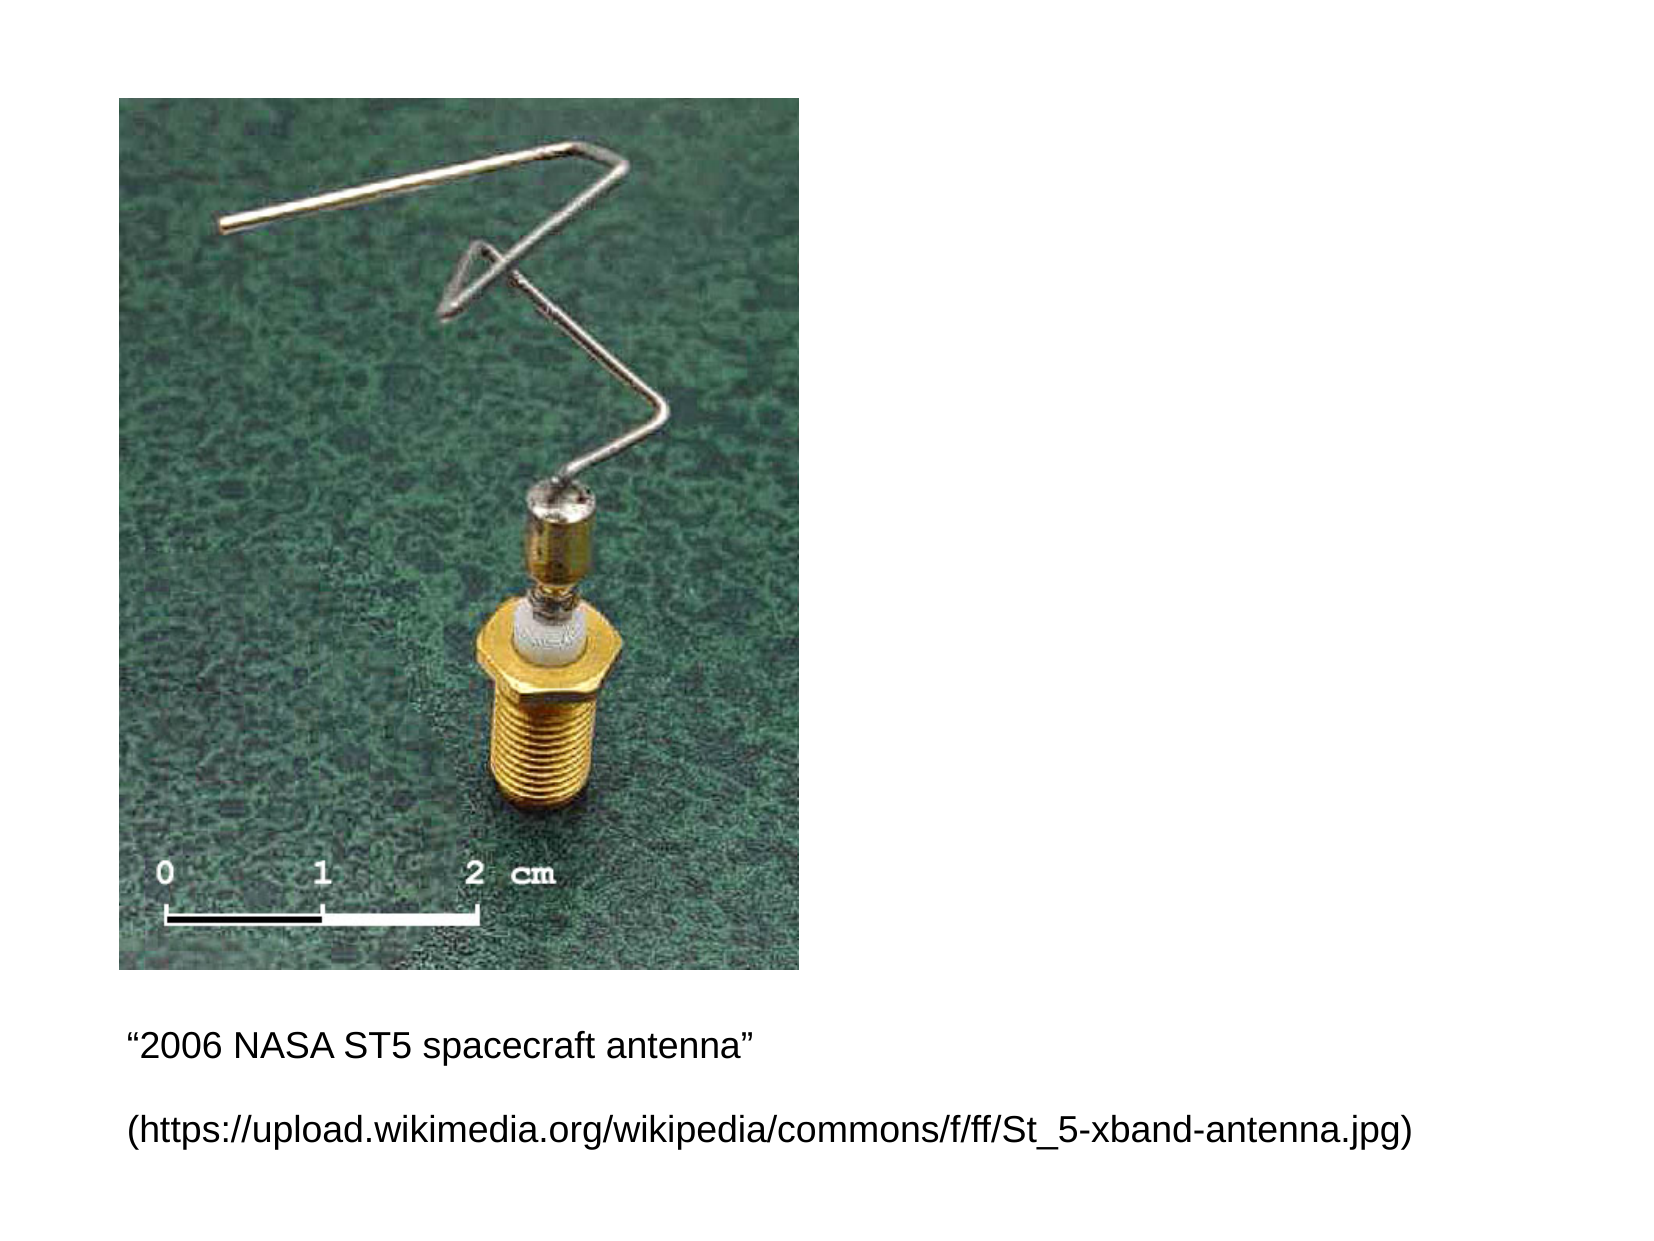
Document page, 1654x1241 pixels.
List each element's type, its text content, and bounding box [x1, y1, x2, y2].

text_box “2006 NASA ST5 spacecraft antenna” (https://upload.wikimedia.org/wikipedia/commons/f/ff/St_5-xband-antenna.jpg) [112, 1017, 1654, 1201]
picture [119, 98, 799, 971]
